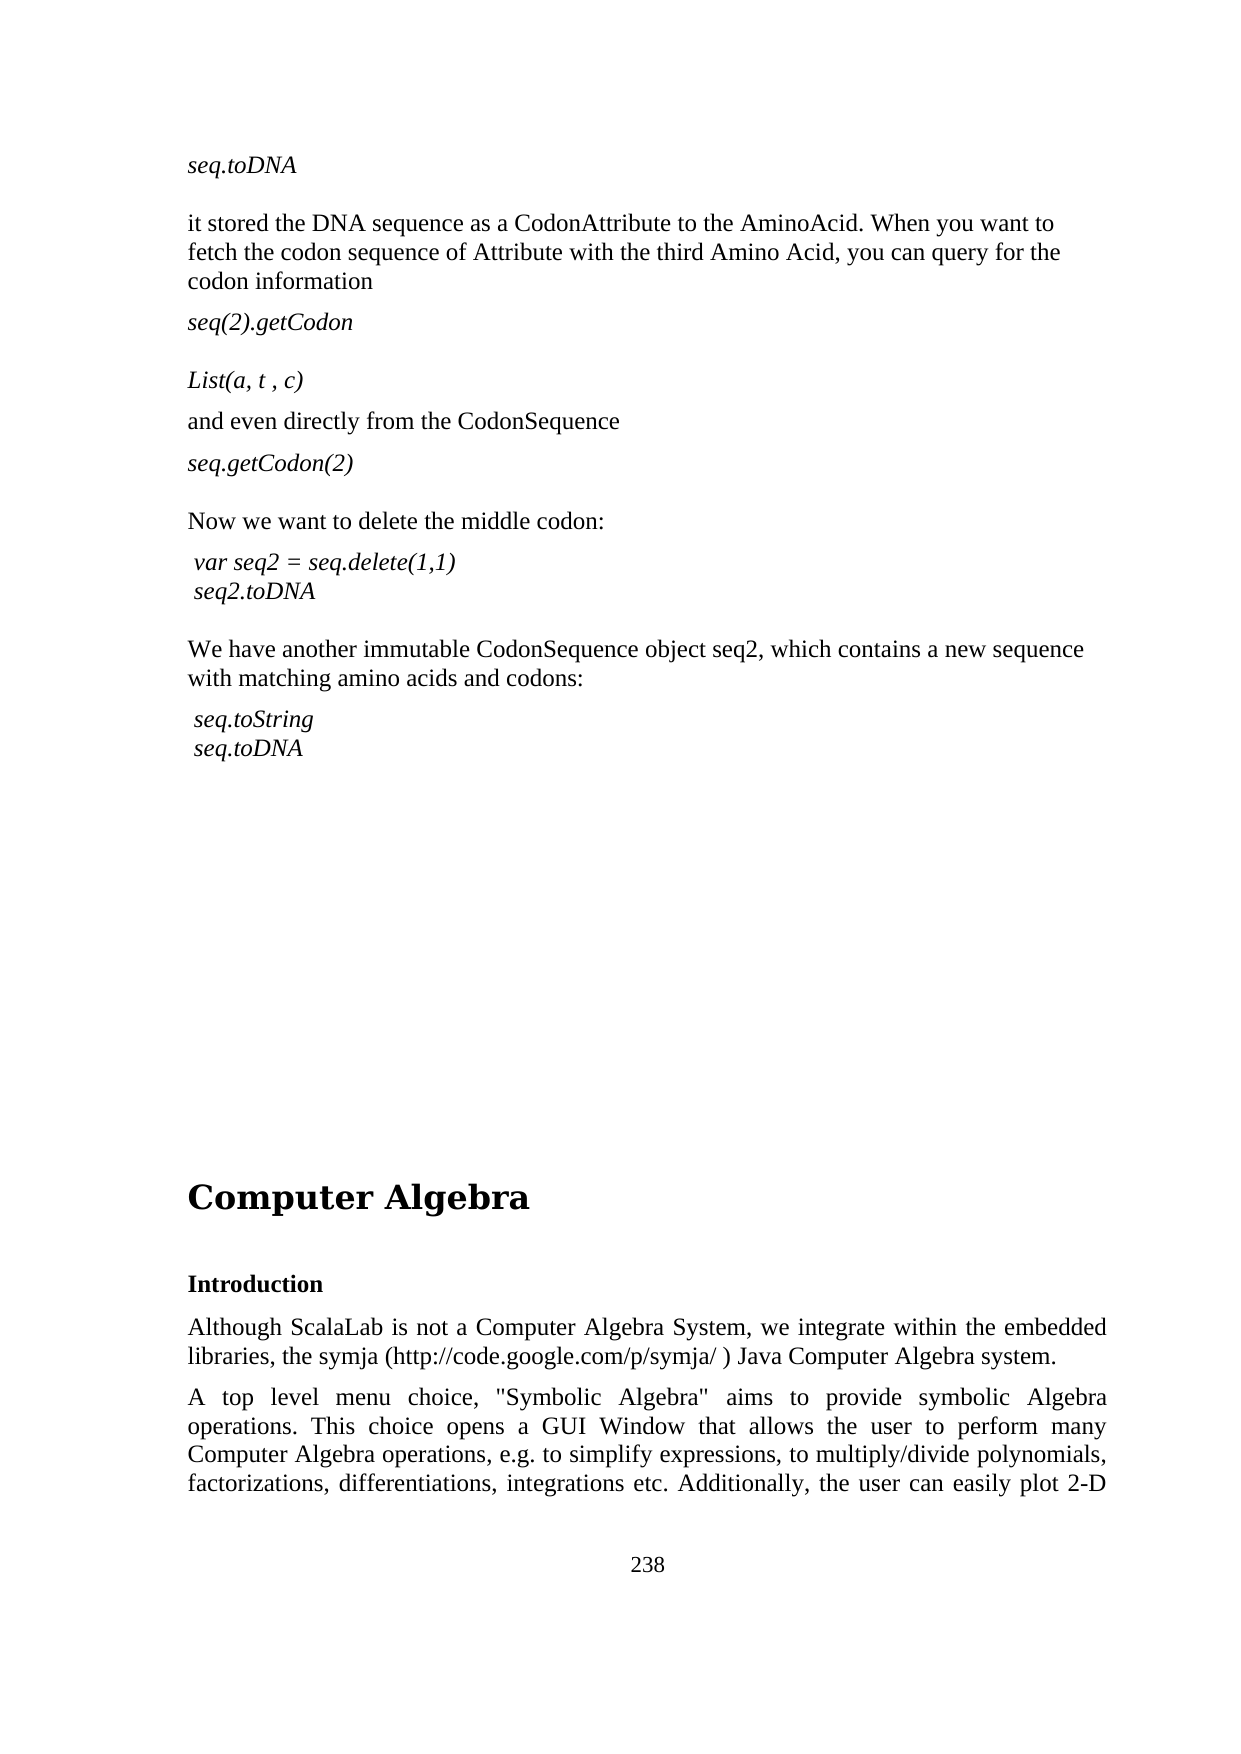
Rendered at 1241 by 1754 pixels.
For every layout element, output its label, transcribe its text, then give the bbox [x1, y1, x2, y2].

text Now we want to delete the middle codon: [187, 506, 1108, 535]
text seq.getCodon(2) [187, 448, 1108, 476]
text Although ScalaLab is not a Computer Algebra System, we integrate within the embedded libraries, the symja (http://code.google.com/p/symja/ ) Java Computer Algebra system. [187, 1312, 1108, 1369]
text seq(2).getCodon [187, 307, 1108, 336]
text A top level menu choice, "Symbolic Algebra" aims to provide symbolic Algebra operations. This choice opens a GUI Window that allows the user to perform many Computer Algebra operations, e.g. to simplify expressions, to multiply/divide polynomials, factorizations, differentiations, integrations etc. Additionally, the user can easily plot 2-D [187, 1382, 1108, 1497]
text var seq2 = seq.delete(1,1) [187, 547, 1108, 576]
subtitle Computer Algebra [187, 1178, 1108, 1218]
text it stored the DNA sequence as a CodonAttribute to the AminoAcid. When you want to fetch the codon sequence of Attribute with the third Amino Acid, you can query for the codon information [187, 208, 1108, 294]
subtitle Introduction [187, 1269, 1108, 1298]
text List(a, t , c) [187, 365, 1108, 394]
text seq.toDNA [187, 150, 1108, 179]
text seq2.toDNA [187, 576, 1108, 605]
text seq.toDNA [187, 733, 1108, 762]
text and even directly from the CodonSequence [187, 406, 1108, 435]
text seq.toString [187, 704, 1108, 733]
text We have another immutable CodonSequence object seq2, which contains a new sequence with matching amino acids and codons: [187, 634, 1108, 692]
